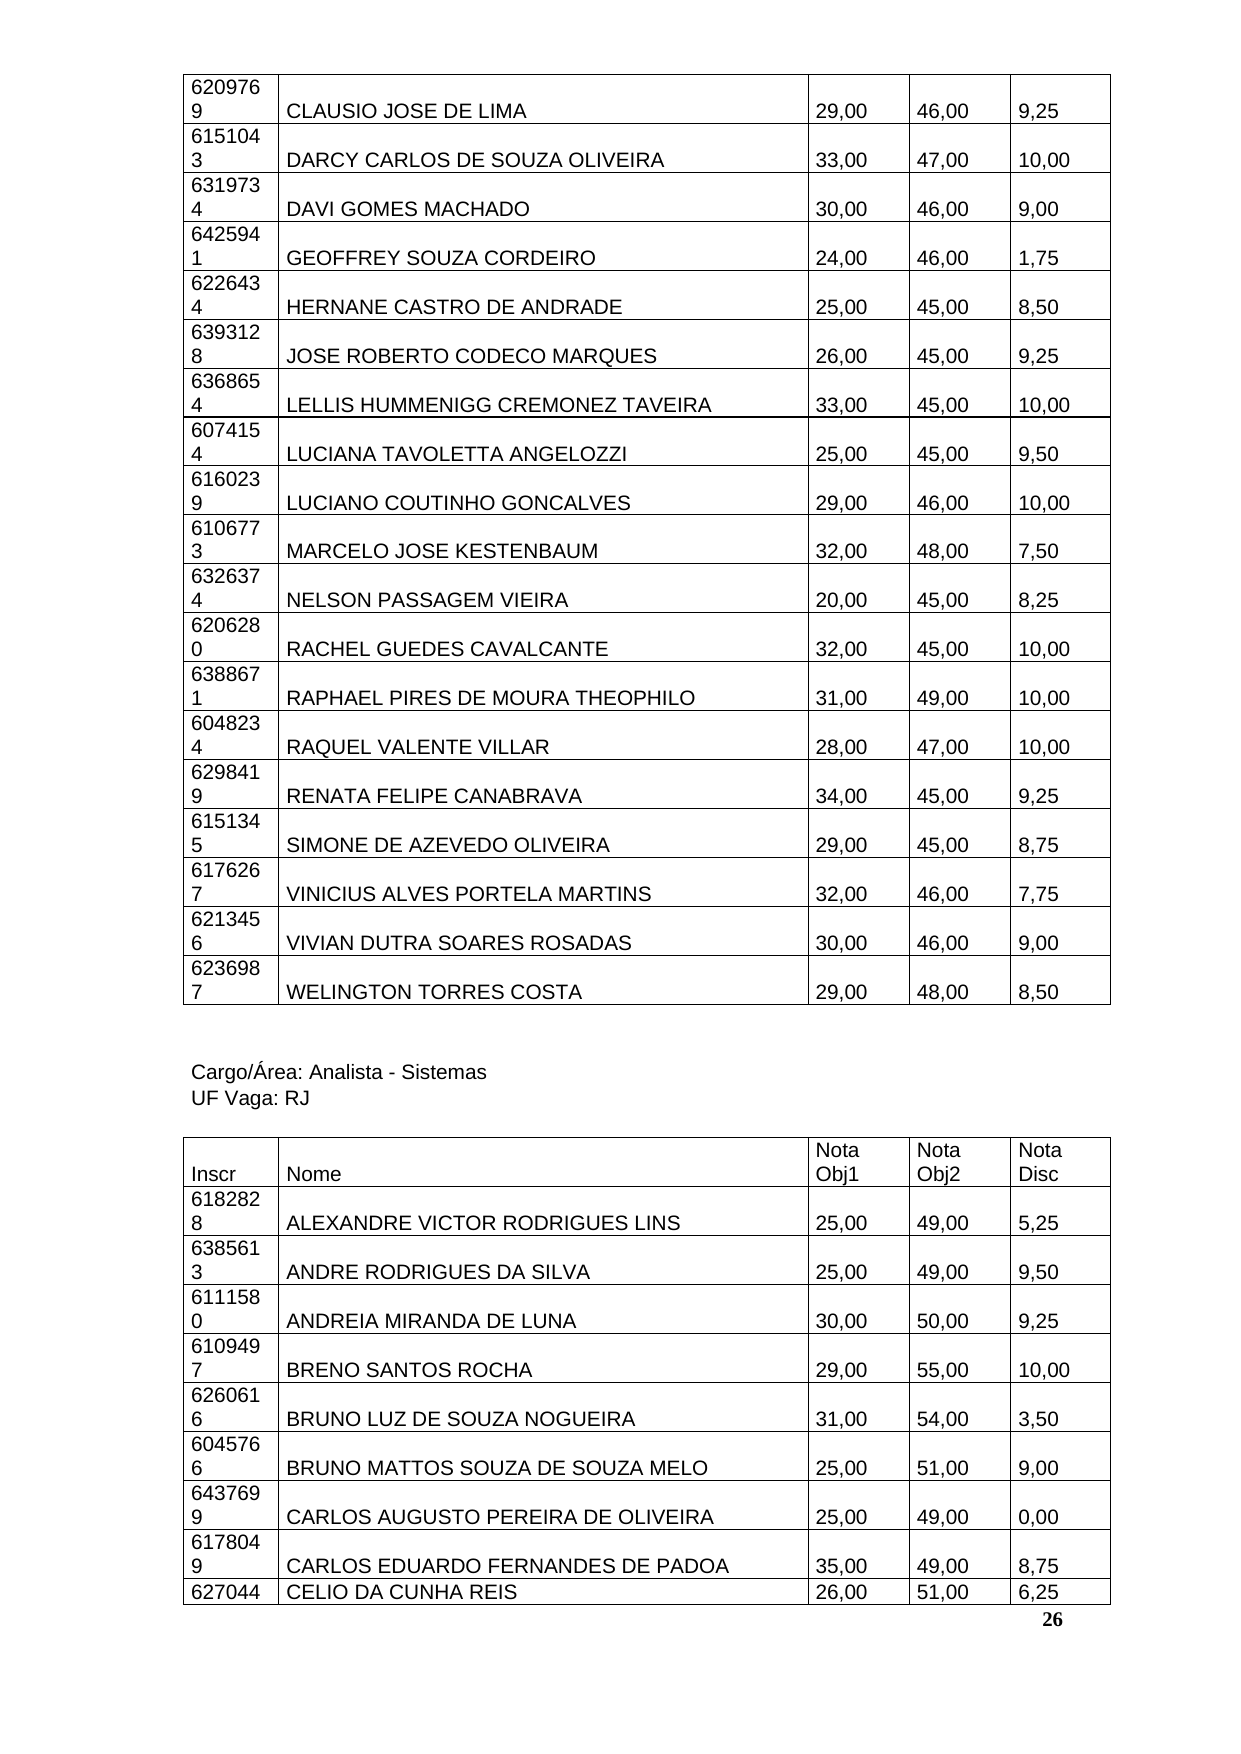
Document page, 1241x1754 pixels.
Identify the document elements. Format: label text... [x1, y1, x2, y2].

table_cell 6209769 [184, 75, 278, 123]
table_cell 45,00 [910, 564, 1010, 612]
table_cell 10,00 [1011, 466, 1110, 514]
table_cell [184, 1005, 279, 1031]
table_cell 6260616 [184, 1383, 278, 1431]
table_cell 10,00 [1011, 1334, 1110, 1382]
table_cell 10,00 [1011, 369, 1110, 416]
table_cell 8,50 [1011, 956, 1110, 1004]
table_cell 6425941 [184, 222, 278, 269]
table_cell 6437699 [184, 1481, 278, 1528]
table_cell 9,25 [1011, 1285, 1110, 1333]
table_cell 9,50 [1011, 1236, 1110, 1284]
table_cell [909, 1110, 1011, 1137]
table_cell 45,00 [910, 320, 1010, 367]
table_cell 6368654 [184, 369, 278, 416]
table_cell 51,00 [910, 1432, 1010, 1479]
table_cell 26,00 [809, 320, 909, 367]
table_cell [808, 1031, 909, 1057]
table_cell 46,00 [910, 222, 1010, 269]
table_cell [909, 1031, 1011, 1057]
table_cell 9,25 [1011, 320, 1110, 367]
table_cell VINICIUS ALVES PORTELA MARTINS [279, 858, 808, 906]
table_cell 6045766 [184, 1432, 278, 1479]
table_cell 9,00 [1011, 907, 1110, 955]
table_cell 45,00 [910, 760, 1010, 808]
table_cell Nota Disc [1011, 1138, 1110, 1186]
table_cell 30,00 [809, 173, 909, 221]
table_cell RENATA FELIPE CANABRAVA [279, 760, 808, 808]
table_cell 9,25 [1011, 760, 1110, 808]
table_cell 30,00 [809, 1285, 909, 1333]
table_cell 46,00 [910, 75, 1010, 123]
table_cell 10,00 [1011, 662, 1110, 710]
table_cell 7,75 [1011, 858, 1110, 906]
table_cell [279, 1110, 808, 1137]
table_cell RAQUEL VALENTE VILLAR [279, 711, 808, 759]
table_cell 9,00 [1011, 173, 1110, 221]
table_cell 6151043 [184, 124, 278, 172]
table_cell ANDRE RODRIGUES DA SILVA [279, 1236, 808, 1284]
table_cell [1011, 1084, 1111, 1110]
table_cell Cargo/Área: Analista - Sistemas [184, 1057, 808, 1084]
table_cell DAVI GOMES MACHADO [279, 173, 808, 221]
table_cell 6226434 [184, 271, 278, 318]
table_cell CLAUSIO JOSE DE LIMA [279, 75, 808, 123]
table_cell 10,00 [1011, 613, 1110, 661]
table_cell 6151345 [184, 809, 278, 857]
table_cell 8,75 [1011, 809, 1110, 857]
table_cell LUCIANO COUTINHO GONCALVES [279, 466, 808, 514]
table_cell GEOFFREY SOUZA CORDEIRO [279, 222, 808, 269]
table_cell JOSE ROBERTO CODECO MARQUES [279, 320, 808, 367]
table_cell ALEXANDRE VICTOR RODRIGUES LINS [279, 1187, 808, 1235]
table_cell [1011, 1005, 1111, 1031]
table_cell 6182828 [184, 1187, 278, 1235]
table_cell 45,00 [910, 271, 1010, 318]
table_cell 6388671 [184, 662, 278, 710]
table_cell 32,00 [809, 515, 909, 563]
table_cell 48,00 [910, 956, 1010, 1004]
table_cell 6319734 [184, 173, 278, 221]
table_cell 54,00 [910, 1383, 1010, 1431]
table_cell 45,00 [910, 369, 1010, 416]
table_cell SIMONE DE AZEVEDO OLIVEIRA [279, 809, 808, 857]
table_cell 46,00 [910, 173, 1010, 221]
table_cell [909, 1057, 1011, 1084]
table_cell 48,00 [910, 515, 1010, 563]
table_cell [808, 1110, 909, 1137]
table_cell [279, 1005, 808, 1031]
table_cell 7,50 [1011, 515, 1110, 563]
table_cell 29,00 [809, 956, 909, 1004]
table_cell 47,00 [910, 124, 1010, 172]
table_cell 6,25 [1011, 1579, 1110, 1604]
table_cell 25,00 [809, 1236, 909, 1284]
table_cell 29,00 [809, 809, 909, 857]
table_cell 10,00 [1011, 124, 1110, 172]
table_cell 8,25 [1011, 564, 1110, 612]
table_cell [184, 1031, 279, 1057]
table_cell 31,00 [809, 1383, 909, 1431]
table_cell 25,00 [809, 1481, 909, 1528]
table_cell 50,00 [910, 1285, 1010, 1333]
table_cell 9,50 [1011, 418, 1110, 465]
table_cell 46,00 [910, 466, 1010, 514]
table_cell LELLIS HUMMENIGG CREMONEZ TAVEIRA [279, 369, 808, 416]
table_cell [184, 1110, 279, 1137]
table_cell WELINGTON TORRES COSTA [279, 956, 808, 1004]
table_cell CARLOS AUGUSTO PEREIRA DE OLIVEIRA [279, 1481, 808, 1528]
table_cell 32,00 [809, 613, 909, 661]
table_cell NELSON PASSAGEM VIEIRA [279, 564, 808, 612]
table_cell [808, 1005, 909, 1031]
table_cell [1011, 1031, 1111, 1057]
table_cell 25,00 [809, 1187, 909, 1235]
table_cell 49,00 [910, 1236, 1010, 1284]
table_cell 29,00 [809, 75, 909, 123]
table_cell CELIO DA CUNHA REIS [279, 1579, 808, 1604]
table_cell RAPHAEL PIRES DE MOURA THEOPHILO [279, 662, 808, 710]
table_cell 25,00 [809, 1432, 909, 1479]
table_cell Inscr [184, 1138, 278, 1186]
table_cell 31,00 [809, 662, 909, 710]
table_cell 49,00 [910, 1187, 1010, 1235]
table_cell 6298419 [184, 760, 278, 808]
table_cell RACHEL GUEDES CAVALCANTE [279, 613, 808, 661]
table_cell [808, 1057, 909, 1084]
table_cell 51,00 [910, 1579, 1010, 1604]
table_cell 46,00 [910, 858, 1010, 906]
table_cell 9,00 [1011, 1432, 1110, 1479]
table_cell 6111580 [184, 1285, 278, 1333]
table_cell 6109497 [184, 1334, 278, 1382]
table_cell [279, 1031, 808, 1057]
table_cell 6074154 [184, 418, 278, 465]
table_cell 6213456 [184, 907, 278, 955]
table_cell LUCIANA TAVOLETTA ANGELOZZI [279, 418, 808, 465]
table_cell Nota Obj2 [910, 1138, 1010, 1186]
table_cell 45,00 [910, 809, 1010, 857]
table_cell UF Vaga: RJ [184, 1084, 808, 1110]
table_cell DARCY CARLOS DE SOUZA OLIVEIRA [279, 124, 808, 172]
table_cell 6106773 [184, 515, 278, 563]
table_cell 34,00 [809, 760, 909, 808]
table_cell 26,00 [809, 1579, 909, 1604]
table_cell 8,75 [1011, 1530, 1110, 1577]
table_cell MARCELO JOSE KESTENBAUM [279, 515, 808, 563]
table_cell 6236987 [184, 956, 278, 1004]
table_cell 627044 [184, 1579, 278, 1604]
table_cell BRUNO LUZ DE SOUZA NOGUEIRA [279, 1383, 808, 1431]
table_cell 8,50 [1011, 271, 1110, 318]
table_cell BRUNO MATTOS SOUZA DE SOUZA MELO [279, 1432, 808, 1479]
table_cell BRENO SANTOS ROCHA [279, 1334, 808, 1382]
table_cell [1011, 1110, 1111, 1137]
table_cell [1011, 1057, 1111, 1084]
table_cell ANDREIA MIRANDA DE LUNA [279, 1285, 808, 1333]
table_cell 28,00 [809, 711, 909, 759]
table_cell 6048234 [184, 711, 278, 759]
table_cell 45,00 [910, 613, 1010, 661]
table_cell 29,00 [809, 466, 909, 514]
table_cell 49,00 [910, 1481, 1010, 1528]
table_cell 46,00 [910, 907, 1010, 955]
table_cell 35,00 [809, 1530, 909, 1577]
table_cell 6176267 [184, 858, 278, 906]
table_cell 24,00 [809, 222, 909, 269]
table_cell CARLOS EDUARDO FERNANDES DE PADOA [279, 1530, 808, 1577]
table_cell 1,75 [1011, 222, 1110, 269]
table_cell 49,00 [910, 662, 1010, 710]
table_cell 0,00 [1011, 1481, 1110, 1528]
table_cell VIVIAN DUTRA SOARES ROSADAS [279, 907, 808, 955]
table_cell 49,00 [910, 1530, 1010, 1577]
table_cell 30,00 [809, 907, 909, 955]
table_cell 6206280 [184, 613, 278, 661]
table_cell [909, 1084, 1011, 1110]
table_cell 6326374 [184, 564, 278, 612]
table_cell 25,00 [809, 418, 909, 465]
table_cell 45,00 [910, 418, 1010, 465]
table_cell 6393128 [184, 320, 278, 367]
table_cell 5,25 [1011, 1187, 1110, 1235]
table_cell 33,00 [809, 369, 909, 416]
table_cell 6160239 [184, 466, 278, 514]
table_cell HERNANE CASTRO DE ANDRADE [279, 271, 808, 318]
table_cell 10,00 [1011, 711, 1110, 759]
table_cell 9,25 [1011, 75, 1110, 123]
table_cell 32,00 [809, 858, 909, 906]
table_cell 20,00 [809, 564, 909, 612]
table_cell [909, 1005, 1011, 1031]
table_cell [808, 1084, 909, 1110]
table_cell 47,00 [910, 711, 1010, 759]
table_cell Nome [279, 1138, 808, 1186]
table_cell 3,50 [1011, 1383, 1110, 1431]
table_cell 6385613 [184, 1236, 278, 1284]
table_cell Nota Obj1 [809, 1138, 909, 1186]
table_cell 55,00 [910, 1334, 1010, 1382]
table_cell 6178049 [184, 1530, 278, 1577]
table_cell 33,00 [809, 124, 909, 172]
table_cell 29,00 [809, 1334, 909, 1382]
table_cell 25,00 [809, 271, 909, 318]
